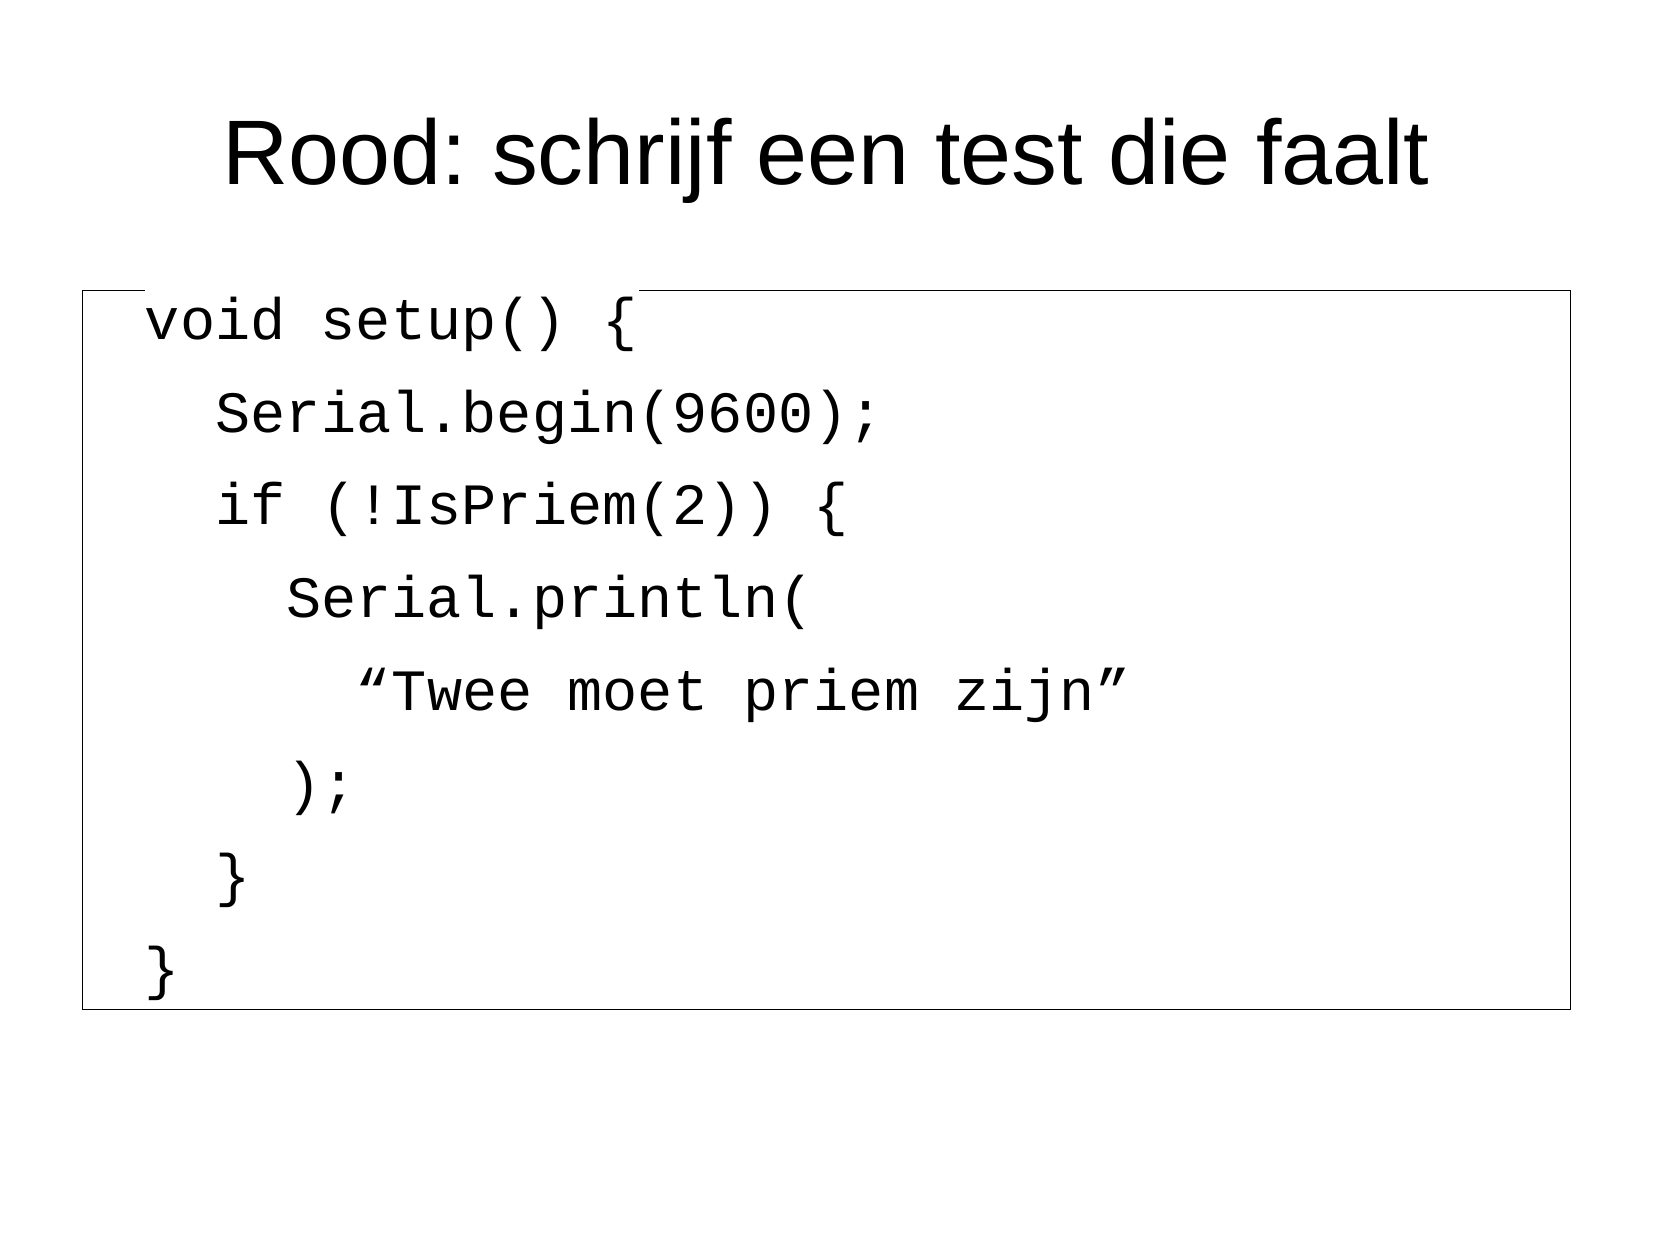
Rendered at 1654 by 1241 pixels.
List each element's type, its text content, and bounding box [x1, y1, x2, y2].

list void setup() { Serial.begin(9600); if (!IsPriem(2)) { Serial.println( “Twee moet priem zijn” ); } } [82, 290, 1571, 1010]
title Rood: schrijf een test die faalt [82, 49, 1571, 257]
